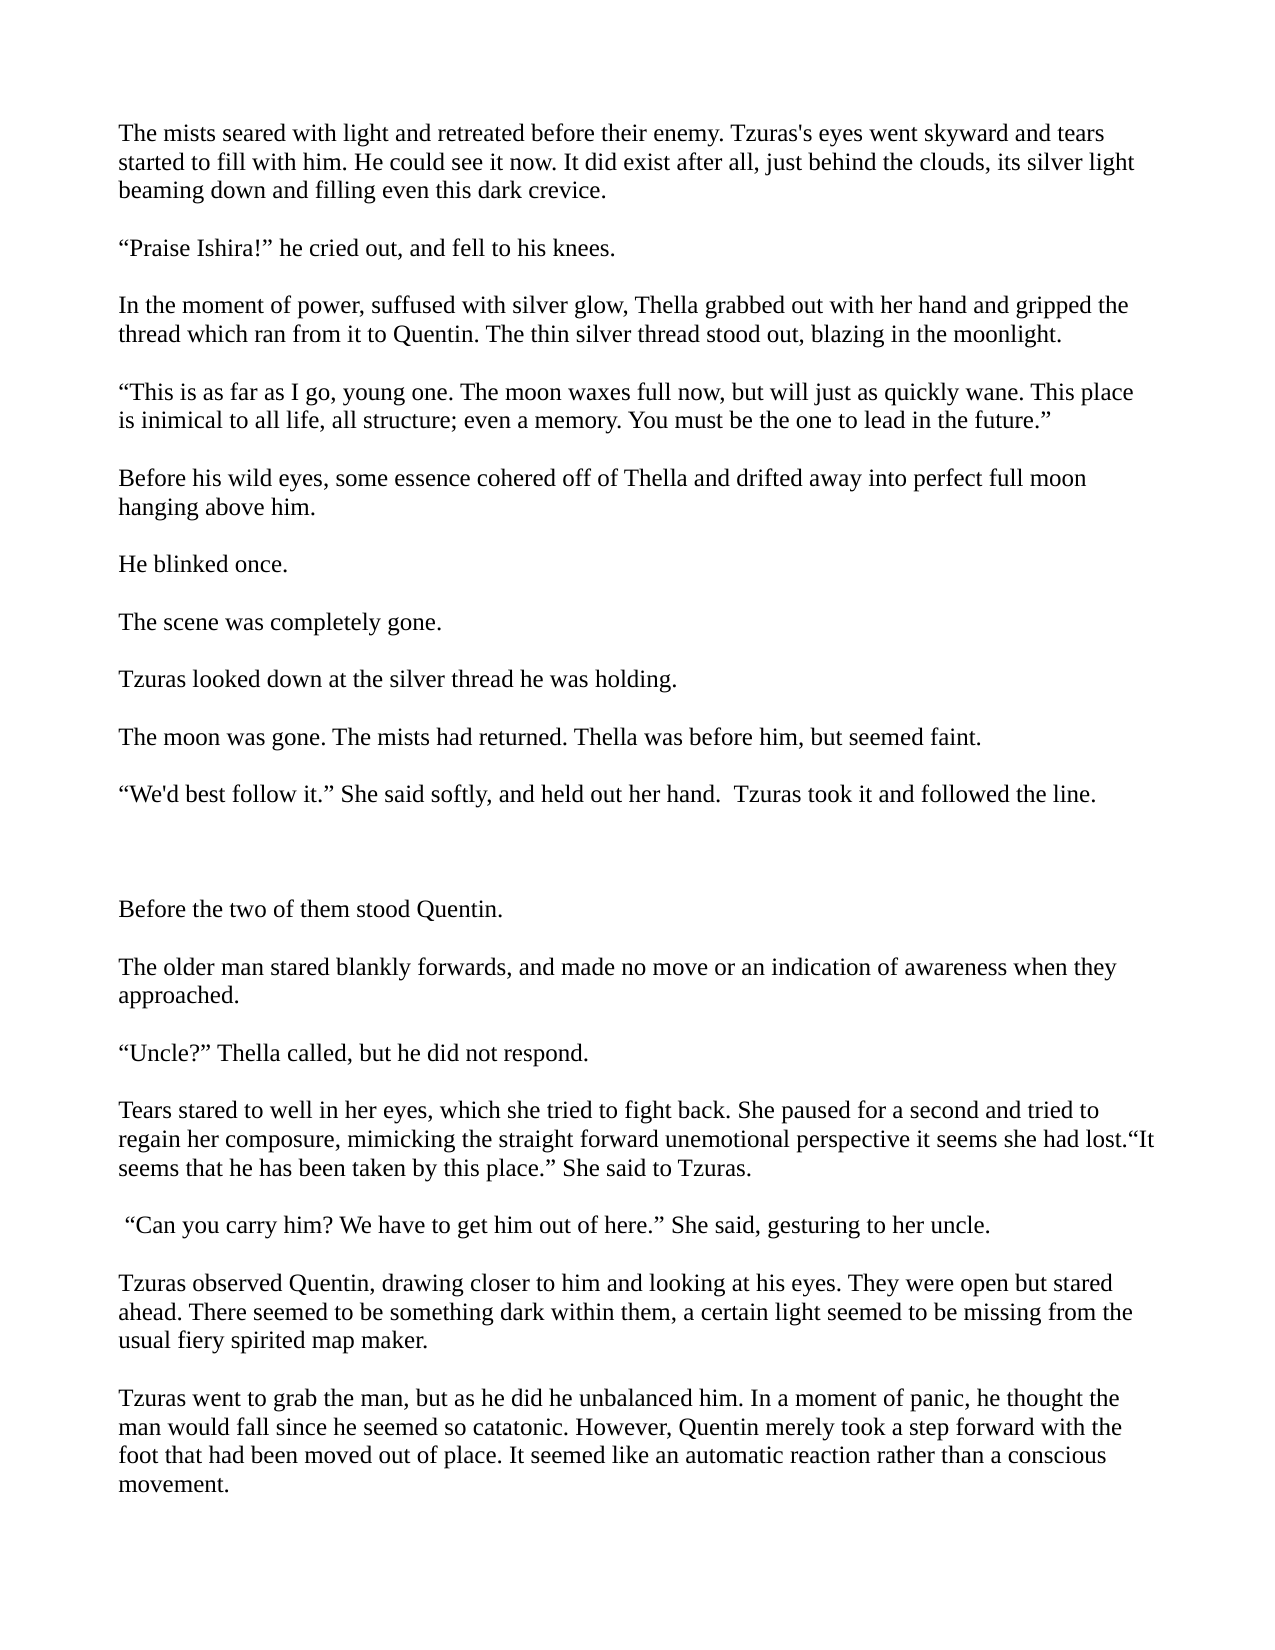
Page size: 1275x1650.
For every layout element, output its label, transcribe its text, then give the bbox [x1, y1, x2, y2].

text He blinked once. [118, 549, 1157, 578]
text “Can you carry him? We have to get him out of here.” She said, gesturing to her uncle. [118, 1211, 1157, 1239]
text The scene was completely gone. [118, 607, 1157, 636]
text Tzuras looked down at the silver thread he was holding. [118, 664, 1157, 693]
text The older man stared blankly forwards, and made no move or an indication of awareness when they approached. [118, 952, 1157, 1009]
text In the moment of power, suffused with silver glow, Thella grabbed out with her hand and gripped the thread which ran from it to Quentin. The thin silver thread stood out, blazing in the moonlight. [118, 291, 1157, 348]
text The mists seared with light and retreated before their enemy. Tzuras's eyes went skyward and tears started to fill with him. He could see it now. It did exist after all, just behind the clouds, its silver light beaming down and filling even this dark crevice. [118, 118, 1157, 204]
text Tzuras observed Quentin, drawing closer to him and looking at his eyes. They were open but stared ahead. There seemed to be something dark within them, a certain light seemed to be missing from the usual fiery spirited map maker. [118, 1268, 1157, 1354]
text Before the two of them stood Quentin. [118, 894, 1157, 923]
text “We'd best follow it.” She said softly, and held out her hand. Tzuras took it and followed the line. [118, 779, 1157, 808]
text Before his wild eyes, some essence cohered off of Thella and drifted away into perfect full moon hanging above him. [118, 463, 1157, 521]
text Tears stared to well in her eyes, which she tried to fight back. She paused for a second and tried to regain her composure, mimicking the straight forward unemotional perspective it seems she had lost.“It seems that he has been taken by this place.” She said to Tzuras. [118, 1096, 1157, 1182]
text “Uncle?” Thella called, but he did not respond. [118, 1038, 1157, 1067]
text The moon was gone. The mists had returned. Thella was before him, but seemed faint. [118, 722, 1157, 751]
text “This is as far as I go, young one. The moon waxes full now, but will just as quickly wane. This place is inimical to all life, all structure; even a memory. You must be the one to lead in the future.” [118, 377, 1157, 434]
text Tzuras went to grab the man, but as he did he unbalanced him. In a moment of panic, he thought the man would fall since he seemed so catatonic. However, Quentin merely took a step forward with the foot that had been moved out of place. It seemed like an automatic reaction rather than a conscious movement. [118, 1383, 1157, 1498]
text “Praise Ishira!” he cried out, and fell to his knees. [118, 233, 1157, 262]
